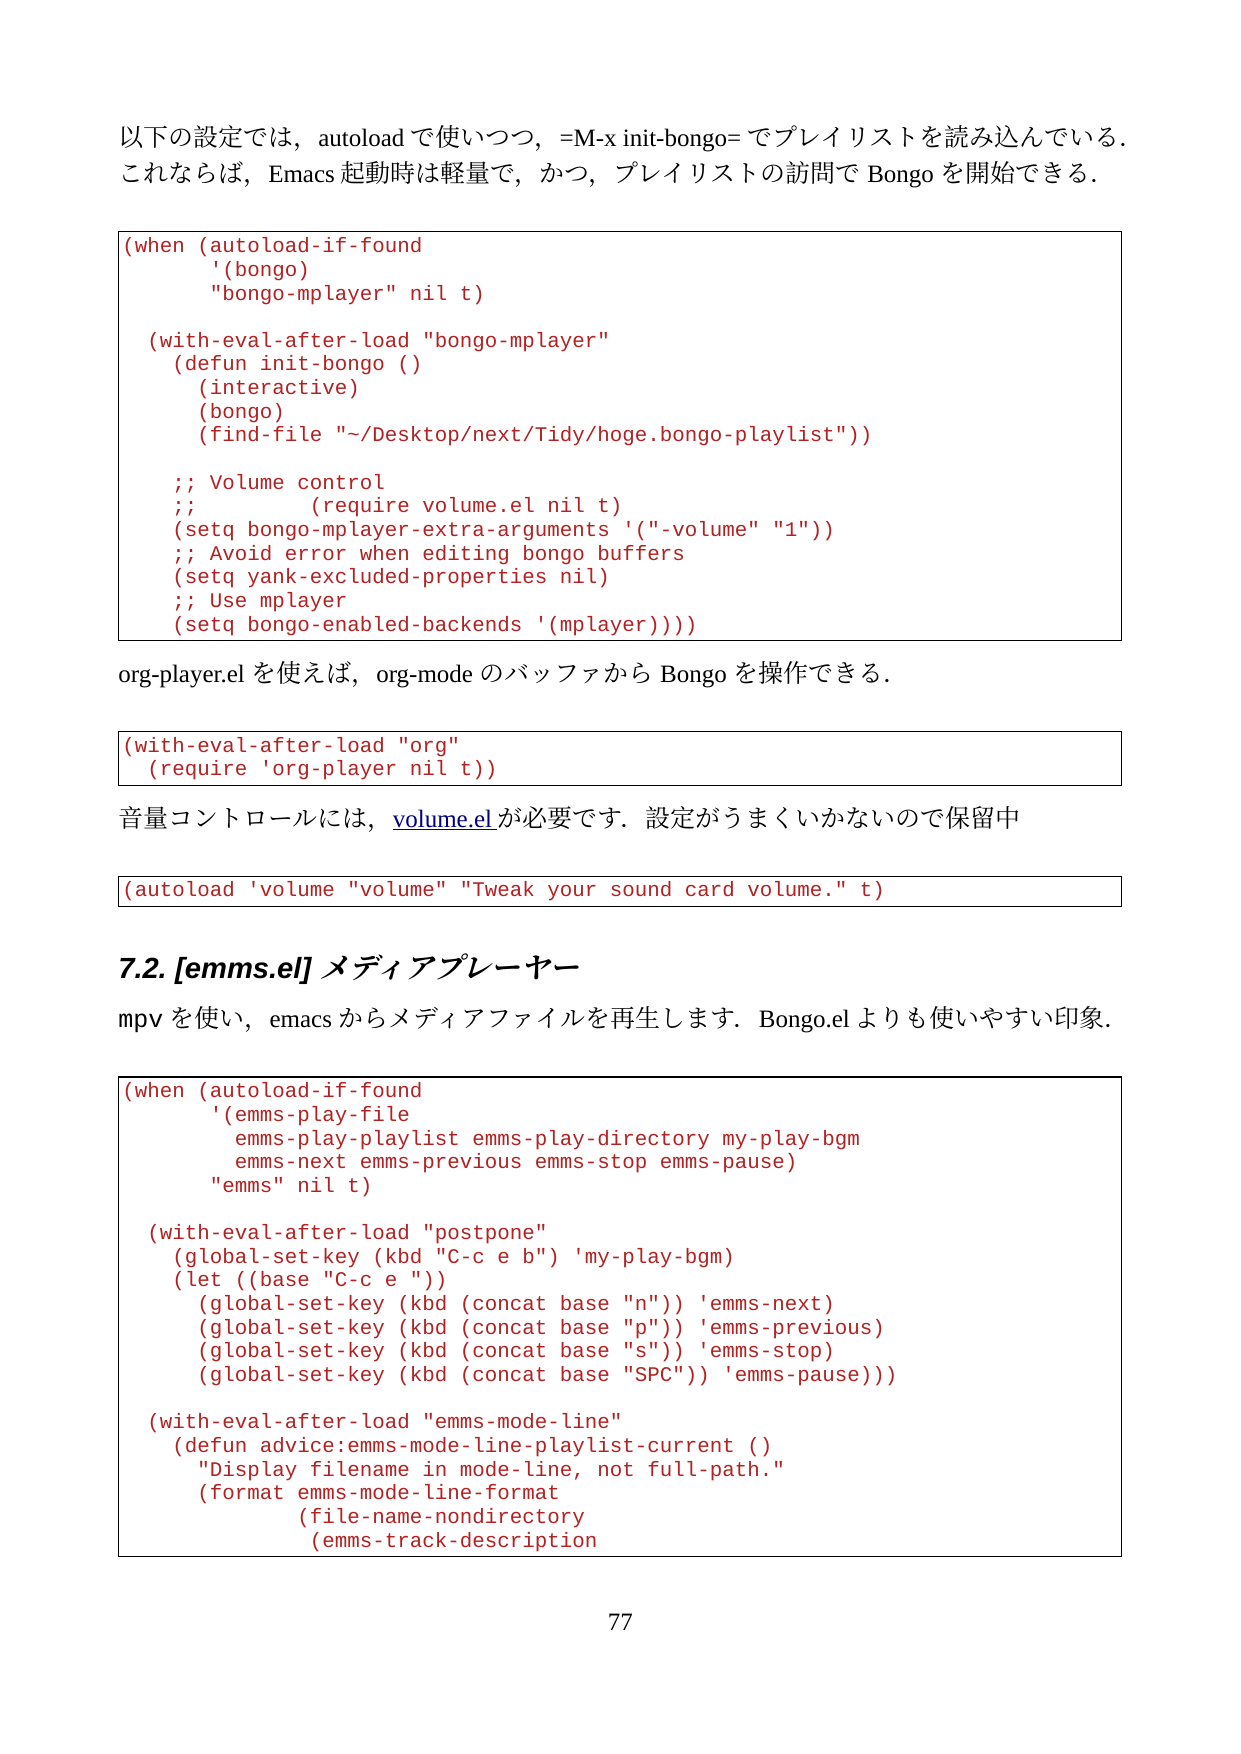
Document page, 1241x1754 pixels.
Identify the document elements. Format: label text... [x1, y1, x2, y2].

text 音量コントロールには，volume.elが必要です．設定がうまくいかないので保留中 [118, 798, 1122, 863]
text (global-set-key (kbd (concat base "s")) 'emms-stop) [119, 1336, 1121, 1360]
text (bongo) [119, 397, 1121, 420]
text "emms" nil t) [119, 1171, 1121, 1194]
text (setq bongo-mplayer-extra-arguments '("-volume" "1")) [119, 515, 1121, 539]
text org-player.el を使えば，org-mode のバッファから Bongo を操作できる． [118, 653, 1122, 718]
text (with-eval-after-load "bongo-mplayer" [119, 326, 1121, 349]
text (format emms-mode-line-format [119, 1478, 1121, 1502]
text (autoload 'volume "volume" "Tweak your sound card volume." t) [119, 877, 1121, 906]
text '(bongo) [119, 255, 1121, 278]
text ;; Avoid error when editing bongo buffers [119, 539, 1121, 562]
text (defun init-bongo () [119, 349, 1121, 373]
text (setq bongo-enabled-backends '(mplayer)))) [119, 609, 1121, 640]
text (setq yank-excluded-properties nil) [119, 562, 1121, 586]
subtitle [emms.el] メディアプレーヤー [118, 944, 1122, 986]
text "Display filename in mode-line, not full-path." [119, 1455, 1121, 1478]
text ;; Volume control [119, 468, 1121, 491]
text (global-set-key (kbd (concat base "p")) 'emms-previous) [119, 1313, 1121, 1336]
text (emms-track-description [119, 1526, 1121, 1556]
text mpv を使い，emacs からメディアファイルを再生します．Bongo.elよりも使いやすい印象． [118, 999, 1122, 1064]
text (global-set-key (kbd "C-c e b") 'my-play-bgm) [119, 1242, 1121, 1266]
text (with-eval-after-load "postpone" [119, 1218, 1121, 1242]
text (global-set-key (kbd (concat base "n")) 'emms-next) [119, 1289, 1121, 1313]
text (with-eval-after-load "emms-mode-line" [119, 1407, 1121, 1431]
text (global-set-key (kbd (concat base "SPC")) 'emms-pause))) [119, 1360, 1121, 1384]
text (defun advice:emms-mode-line-playlist-current () [119, 1431, 1121, 1455]
text emms-next emms-previous emms-stop emms-pause) [119, 1147, 1121, 1171]
text ;; (require volume.el nil t) [119, 491, 1121, 515]
text 以下の設定では，autoload で使いつつ，=M-x init-bongo= でプレイリストを読み込んでいる．これならば，Emacs起動時は軽量で，かつ，プレイリストの訪問で Bongo を開始できる． [118, 118, 1122, 219]
text (file-name-nondirectory [119, 1502, 1121, 1526]
text '(emms-play-file [119, 1100, 1121, 1124]
text emms-play-playlist emms-play-directory my-play-bgm [119, 1124, 1121, 1147]
text (with-eval-after-load "org" [119, 732, 1121, 754]
text (when (autoload-if-found [119, 232, 1121, 255]
text (require 'org-player nil t)) [119, 754, 1121, 785]
text "bongo-mplayer" nil t) [119, 278, 1121, 302]
text ;; Use mplayer [119, 586, 1121, 609]
text (when (autoload-if-found [119, 1078, 1121, 1100]
text (interactive) [119, 373, 1121, 397]
text (find-file "~/Desktop/next/Tidy/hoge.bongo-playlist")) [119, 420, 1121, 444]
text (let ((base "C-c e ")) [119, 1266, 1121, 1289]
